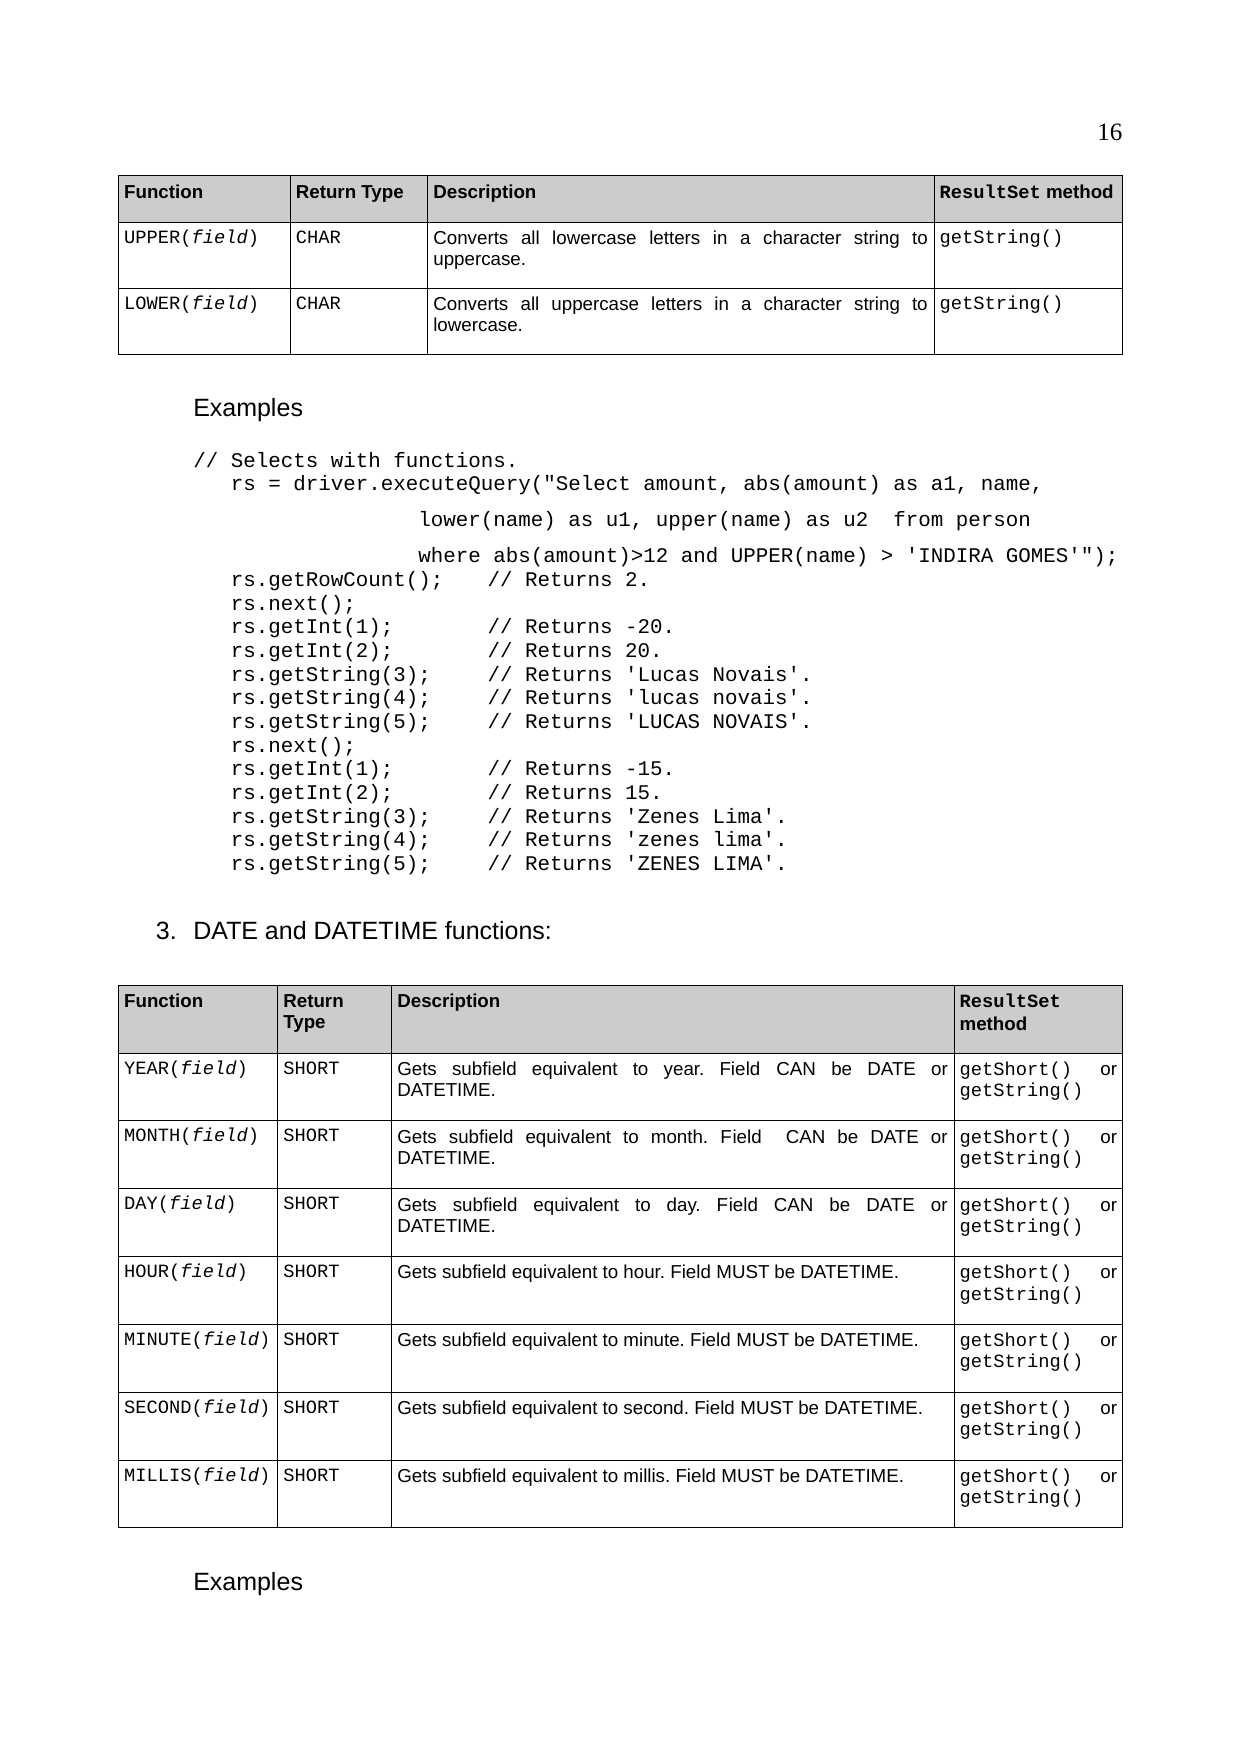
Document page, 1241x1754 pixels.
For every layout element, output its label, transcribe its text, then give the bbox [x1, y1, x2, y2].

table_cell MILLIS(field) [119, 1461, 277, 1527]
table_header Function [119, 986, 277, 1053]
table_header Return Type [291, 176, 427, 222]
table_cell getShort() or getString() [955, 1325, 1122, 1392]
table_cell Gets subfield equivalent to year. Field CAN be DATE or DATETIME. [392, 1054, 954, 1120]
table_header ResultSet method [935, 176, 1122, 222]
table_cell SHORT [278, 1461, 391, 1527]
table_cell Gets subfield equivalent to minute. Field MUST be DATETIME. [392, 1325, 954, 1392]
table_cell HOUR(field) [119, 1257, 277, 1324]
table_cell getShort() or getString() [955, 1257, 1122, 1324]
table_header Description [392, 986, 954, 1053]
table_cell Converts all uppercase letters in a character string to lowercase. [428, 289, 934, 353]
table_cell LOWER(field) [119, 289, 290, 353]
table_cell CHAR [291, 289, 427, 353]
table_cell getString() [935, 289, 1122, 353]
table_header Return Type [278, 986, 391, 1053]
table_cell SHORT [278, 1054, 391, 1120]
table_cell SHORT [278, 1189, 391, 1256]
table_cell SECOND(field) [119, 1393, 277, 1459]
table_cell YEAR(field) [119, 1054, 277, 1120]
table_cell getShort() or getString() [955, 1461, 1122, 1527]
table_cell getShort() or getString() [955, 1054, 1122, 1120]
table_cell getShort() or getString() [955, 1121, 1122, 1188]
table_cell SHORT [278, 1325, 391, 1392]
list DATE and DATETIME functions: [156, 917, 1122, 973]
table_cell getShort() or getString() [955, 1189, 1122, 1256]
list Examples [156, 1568, 1122, 1619]
table_cell UPPER(field) [119, 223, 290, 288]
table_header Description [428, 176, 934, 222]
table_cell MONTH(field) [119, 1121, 277, 1188]
table_header Function [119, 176, 290, 222]
table_cell CHAR [291, 223, 427, 288]
table_cell Gets subfield equivalent to day. Field CAN be DATE or DATETIME. [392, 1189, 954, 1256]
list lower(name) as u1, upper(name) as u2 from person [156, 509, 1122, 533]
table_cell SHORT [278, 1257, 391, 1324]
table_cell getShort() or getString() [955, 1393, 1122, 1459]
table_cell Converts all lowercase letters in a character string to uppercase. [428, 223, 934, 288]
table_cell SHORT [278, 1121, 391, 1188]
list Examples // Selects with functions. rs = driver.executeQuery("Select amount, abs(amount) as a1, name, [156, 394, 1122, 497]
table_cell MINUTE(field) [119, 1325, 277, 1392]
table_cell getString() [935, 223, 1122, 288]
table_cell Gets subfield equivalent to month. Field CAN be DATE or DATETIME. [392, 1121, 954, 1188]
table_cell DAY(field) [119, 1189, 277, 1256]
table_header ResultSet method [955, 986, 1122, 1053]
table_cell Gets subfield equivalent to second. Field MUST be DATETIME. [392, 1393, 954, 1459]
table_cell Gets subfield equivalent to hour. Field MUST be DATETIME. [392, 1257, 954, 1324]
list where abs(amount)>12 and UPPER(name) > 'INDIRA GOMES'"); rs.getRowCount(); // Returns 2. rs.next(); rs.getInt(1); // Returns -20. rs.getInt(2); // Returns 20. rs.getString(3); // Returns 'Lucas Novais'. rs.getString(4); // Returns 'lucas novais'. rs.getString(5); // Returns 'LUCAS NOVAIS'. rs.next(); rs.getInt(1); // Returns -15. rs.getInt(2); // Returns 15. rs.getString(3); // Returns 'Zenes Lima'. rs.getString(4); // Returns 'zenes lima'. rs.getString(5); // Returns 'ZENES LIMA'. [156, 546, 1122, 904]
table_cell Gets subfield equivalent to millis. Field MUST be DATETIME. [392, 1461, 954, 1527]
table_cell SHORT [278, 1393, 391, 1459]
